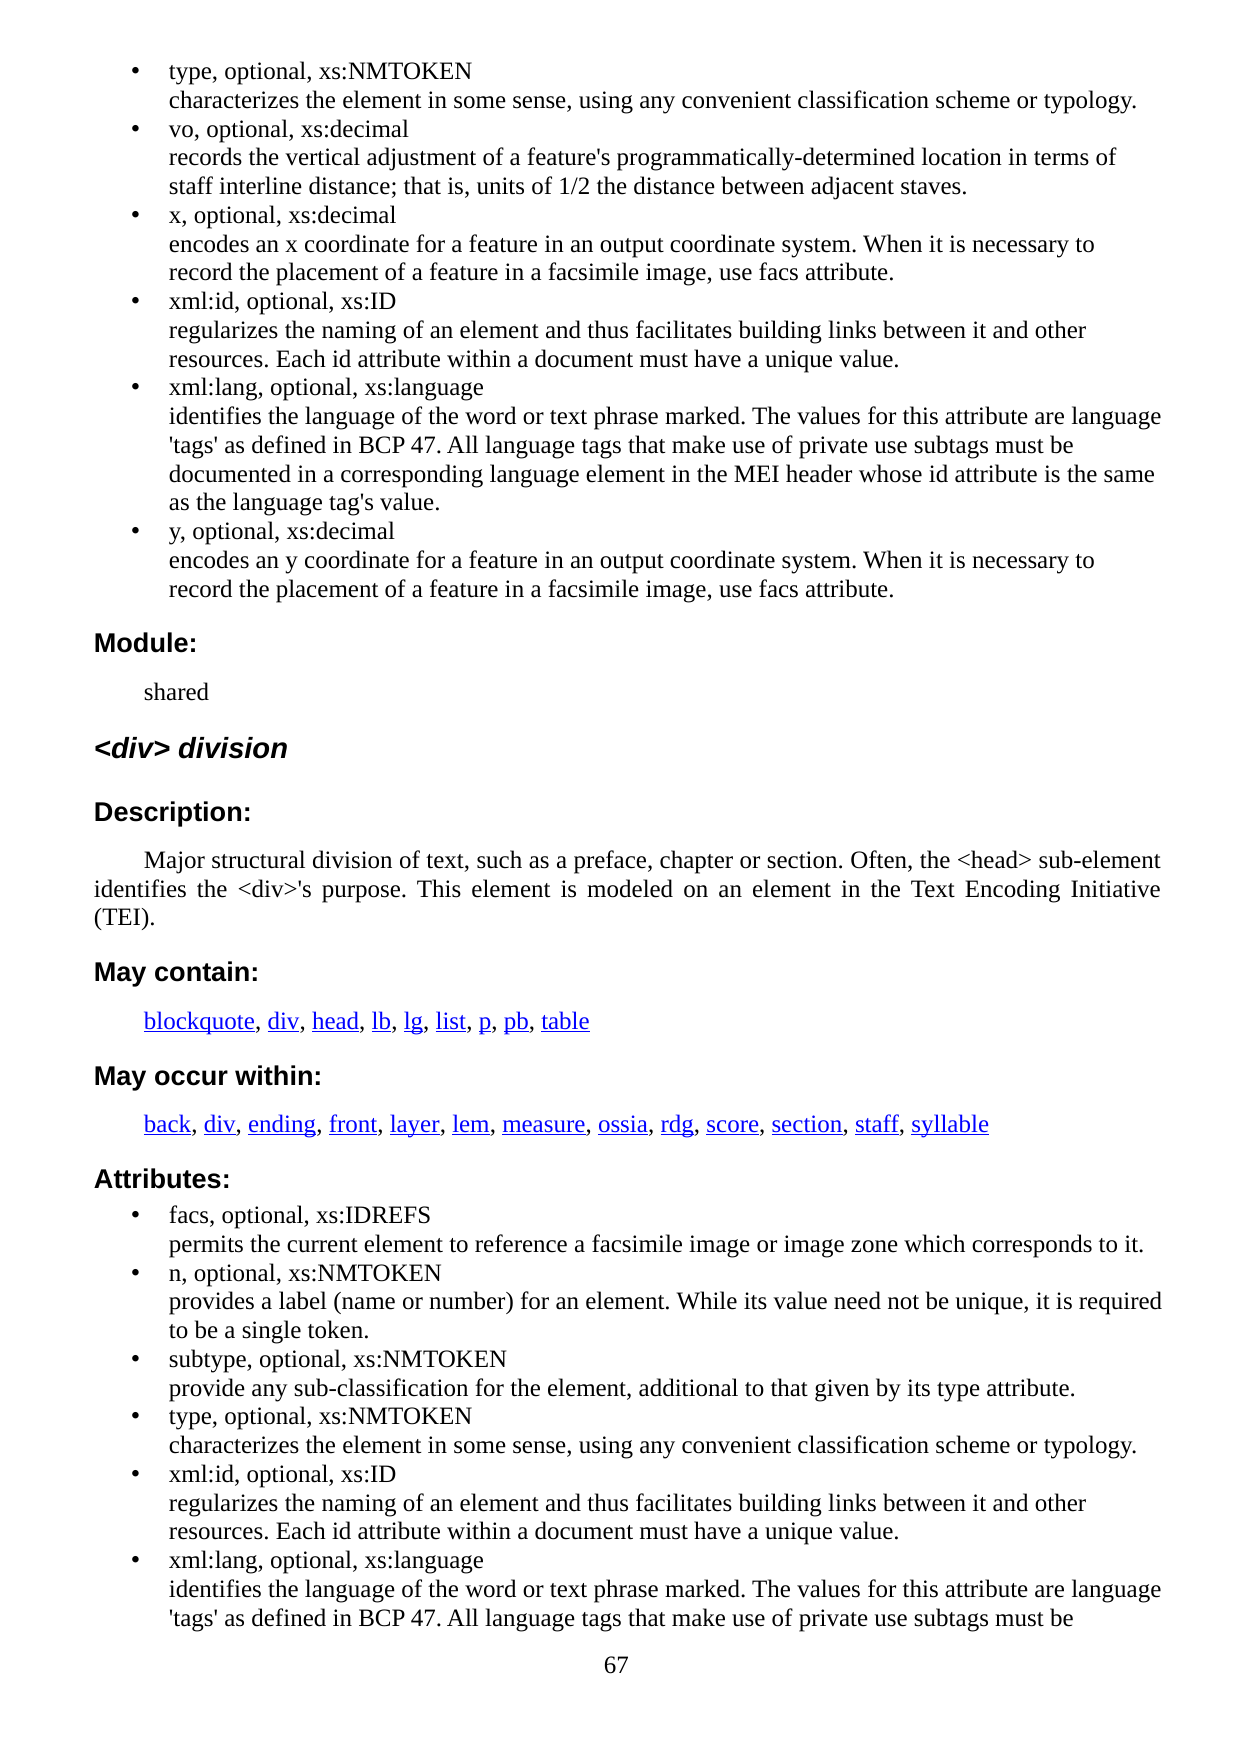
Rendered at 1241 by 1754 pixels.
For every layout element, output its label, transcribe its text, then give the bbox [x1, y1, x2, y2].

list xml:id, optional, xs:ID regularizes the naming of an element and thus facilitates building links between it and other resources. Each id attribute within a document must have a unique value. [131, 1459, 1162, 1545]
text Major structural division of text, such as a preface, chapter or section. Often, the <head> sub-element identifies the <div>'s purpose. This element is modeled on an element in the Text Encoding Initiative (TEI). [94, 845, 1162, 931]
text shared [94, 677, 1162, 706]
subtitle Module: [94, 627, 1162, 659]
list xml:id, optional, xs:ID regularizes the naming of an element and thus facilitates building links between it and other resources. Each id attribute within a document must have a unique value. [131, 286, 1162, 372]
list xml:lang, optional, xs:language identifies the language of the word or text phrase marked. The values for this attribute are language 'tags' as defined in BCP 47. All language tags that make use of private use subtags must be [131, 1545, 1162, 1631]
list y, optional, xs:decimal encodes an y coordinate for a feature in an output coordinate system. When it is necessary to record the placement of a feature in a facsimile image, use facs attribute. [131, 516, 1162, 602]
list vo, optional, xs:decimal records the vertical adjustment of a feature's programmatically-determined location in terms of staff interline distance; that is, units of 1/2 the distance between adjacent staves. [131, 114, 1162, 200]
text blockquote, div, head, lb, lg, list, p, pb, table [94, 1006, 1162, 1034]
list type, optional, xs:NMTOKEN characterizes the element in some sense, using any convenient classification scheme or typology. [131, 1401, 1162, 1459]
subtitle <div> division [94, 731, 1162, 764]
list x, optional, xs:decimal encodes an x coordinate for a feature in an output coordinate system. When it is necessary to record the placement of a feature in a facsimile image, use facs attribute. [131, 200, 1162, 286]
subtitle May contain: [94, 956, 1162, 987]
subtitle Description: [94, 796, 1162, 827]
list subtype, optional, xs:NMTOKEN provide any sub-classification for the element, additional to that given by its type attribute. [131, 1344, 1162, 1401]
list n, optional, xs:NMTOKEN provides a label (name or number) for an element. While its value need not be unique, it is required to be a single token. [131, 1258, 1162, 1344]
subtitle May occur within: [94, 1059, 1162, 1091]
subtitle Attributes: [94, 1163, 1162, 1194]
list xml:lang, optional, xs:language identifies the language of the word or text phrase marked. The values for this attribute are language 'tags' as defined in BCP 47. All language tags that make use of private use subtags must be documented in a corresponding language element in the MEI header whose id attribute is the same as the language tag's value. [131, 372, 1162, 516]
list type, optional, xs:NMTOKEN characterizes the element in some sense, using any convenient classification scheme or typology. [131, 56, 1162, 114]
text back, div, ending, front, layer, lem, measure, ossia, rdg, score, section, staff, syllable [94, 1109, 1162, 1138]
list facs, optional, xs:IDREFS permits the current element to reference a facsimile image or image zone which corresponds to it. [131, 1200, 1162, 1258]
